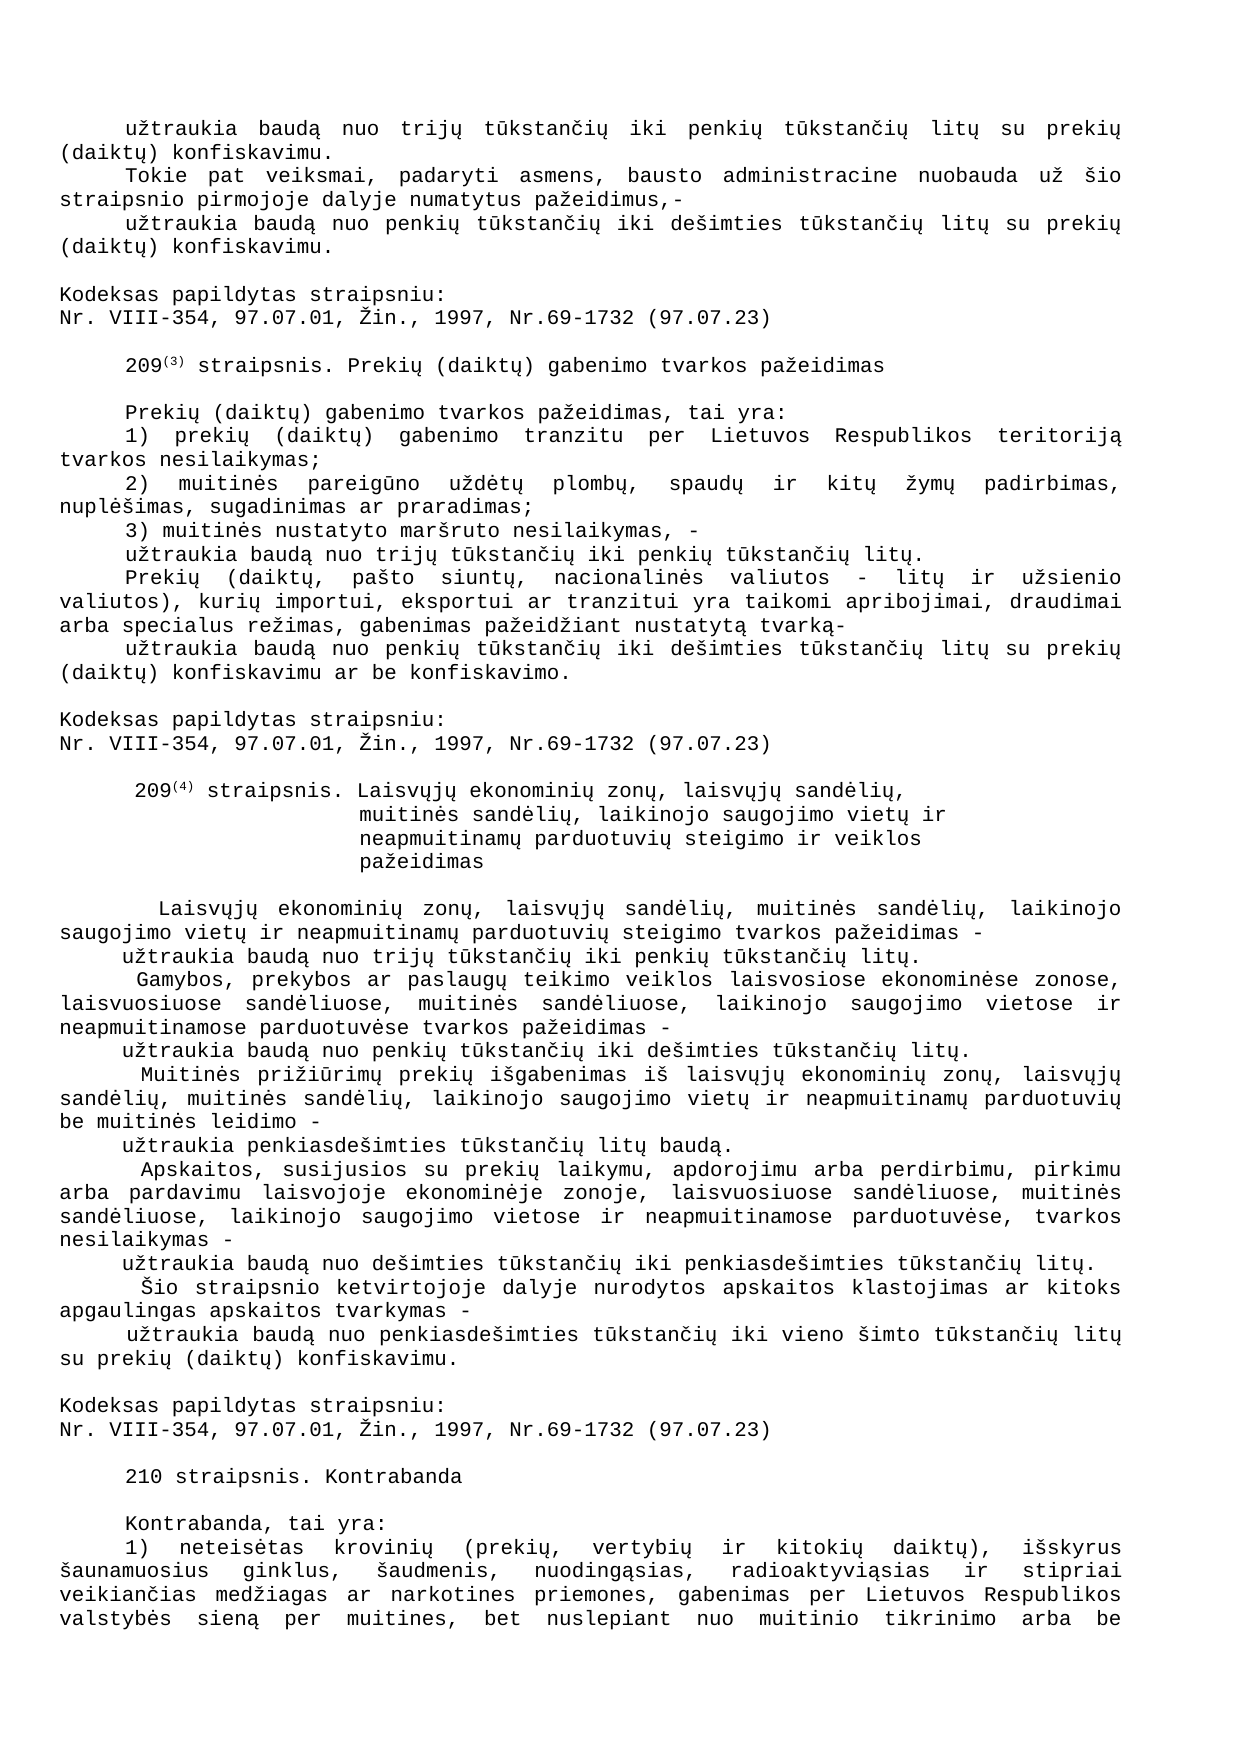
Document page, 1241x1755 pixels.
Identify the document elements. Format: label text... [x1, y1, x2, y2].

text Šio straipsnio ketvirtojoje dalyje nurodytos apskaitos klastojimas ar kitoks apgaulingas apskaitos tvarkymas - [59, 1277, 1122, 1324]
text Prekių (daiktų) gabenimo tvarkos pažeidimas, tai yra: [59, 402, 1122, 426]
text Tokie pat veiksmai, padaryti asmens, bausto administracine nuobauda už šio straipsnio pirmojoje dalyje numatytus pažeidimus,- [59, 165, 1122, 213]
text neapmuitinamų parduotuvių steigimo ir veiklos [134, 827, 1122, 851]
text 1) neteisėtas krovinių (prekių, vertybių ir kitokių daiktų), išskyrus šaunamuosius ginklus, šaudmenis, nuodingąsias, radioaktyviąsias ir stipriai veikiančias medžiagas ar narkotines priemones, gabenimas per Lietuvos Respublikos valstybės sieną per muitines, bet nuslepiant nuo muitinio tikrinimo arba be [59, 1537, 1122, 1631]
text Apskaitos, susijusios su prekių laikymu, apdorojimu arba perdirbimu, pirkimu arba pardavimu laisvojoje ekonominėje zonoje, laisvuosiuose sandėliuose, muitinės sandėliuose, laikinojo saugojimo vietose ir neapmuitinamose parduotuvėse, tvarkos nesilaikymas - [59, 1158, 1122, 1253]
text Muitinės prižiūrimų prekių išgabenimas iš laisvųjų ekonominių zonų, laisvųjų sandėlių, muitinės sandėlių, laikinojo saugojimo vietų ir neapmuitinamų parduotuvių be muitinės leidimo - [59, 1064, 1122, 1135]
text užtraukia baudą nuo penkių tūkstančių iki dešimties tūkstančių litų. [59, 1040, 1122, 1064]
text užtraukia baudą nuo trijų tūkstančių iki penkių tūkstančių litų. [59, 946, 1122, 969]
text 210 straipsnis. Kontrabanda [59, 1466, 1122, 1489]
text Prekių (daiktų, pašto siuntų, nacionalinės valiutos - litų ir užsienio valiutos), kurių importui, eksportui ar tranzitui yra taikomi apribojimai, draudimai arba specialus režimas, gabenimas pažeidžiant nustatytą tvarką- [59, 567, 1122, 638]
text Gamybos, prekybos ar paslaugų teikimo veiklos laisvosiose ekonominėse zonose, laisvuosiuose sandėliuose, muitinės sandėliuose, laikinojo saugojimo vietose ir neapmuitinamose parduotuvėse tvarkos pažeidimas - [59, 969, 1122, 1040]
text užtraukia baudą nuo penkių tūkstančių iki dešimties tūkstančių litų su prekių (daiktų) konfiskavimu ar be konfiskavimo. [59, 638, 1122, 686]
text Nr. VIII-354, 97.07.01, Žin., 1997, Nr.69-1732 (97.07.23) [59, 307, 1122, 331]
text Kodeksas papildytas straipsniu: [59, 709, 1122, 733]
text 3) muitinės nustatyto maršruto nesilaikymas, - [59, 520, 1122, 544]
text Kodeksas papildytas straipsniu: [59, 1395, 1122, 1419]
text Kontrabanda, tai yra: [59, 1513, 1122, 1537]
text užtraukia baudą nuo trijų tūkstančių iki penkių tūkstančių litų su prekių (daiktų) konfiskavimu. [59, 118, 1122, 165]
text Nr. VIII-354, 97.07.01, Žin., 1997, Nr.69-1732 (97.07.23) [59, 1419, 1122, 1442]
text užtraukia penkiasdešimties tūkstančių litų baudą. [59, 1135, 1122, 1158]
text 209(4) straipsnis. Laisvųjų ekonominių zonų, laisvųjų sandėlių, [134, 780, 1122, 804]
text Nr. VIII-354, 97.07.01, Žin., 1997, Nr.69-1732 (97.07.23) [59, 733, 1122, 757]
text užtraukia baudą nuo penkiasdešimties tūkstančių iki vieno šimto tūkstančių litų su prekių (daiktų) konfiskavimu. [59, 1324, 1122, 1371]
text užtraukia baudą nuo penkių tūkstančių iki dešimties tūkstančių litų su prekių (daiktų) konfiskavimu. [59, 213, 1122, 260]
text muitinės sandėlių, laikinojo saugojimo vietų ir [134, 804, 1122, 827]
text Kodeksas papildytas straipsniu: [59, 284, 1122, 307]
text užtraukia baudą nuo trijų tūkstančių iki penkių tūkstančių litų. [59, 544, 1122, 567]
text Laisvųjų ekonominių zonų, laisvųjų sandėlių, muitinės sandėlių, laikinojo saugojimo vietų ir neapmuitinamų parduotuvių steigimo tvarkos pažeidimas - [59, 898, 1122, 946]
text užtraukia baudą nuo dešimties tūkstančių iki penkiasdešimties tūkstančių litų. [59, 1253, 1122, 1277]
text pažeidimas [134, 851, 1122, 875]
text 209(3) straipsnis. Prekių (daiktų) gabenimo tvarkos pažeidimas [59, 354, 1122, 378]
text 2) muitinės pareigūno uždėtų plombų, spaudų ir kitų žymų padirbimas, nuplėšimas, sugadinimas ar praradimas; [59, 473, 1122, 520]
text 1) prekių (daiktų) gabenimo tranzitu per Lietuvos Respublikos teritoriją tvarkos nesilaikymas; [59, 426, 1122, 473]
